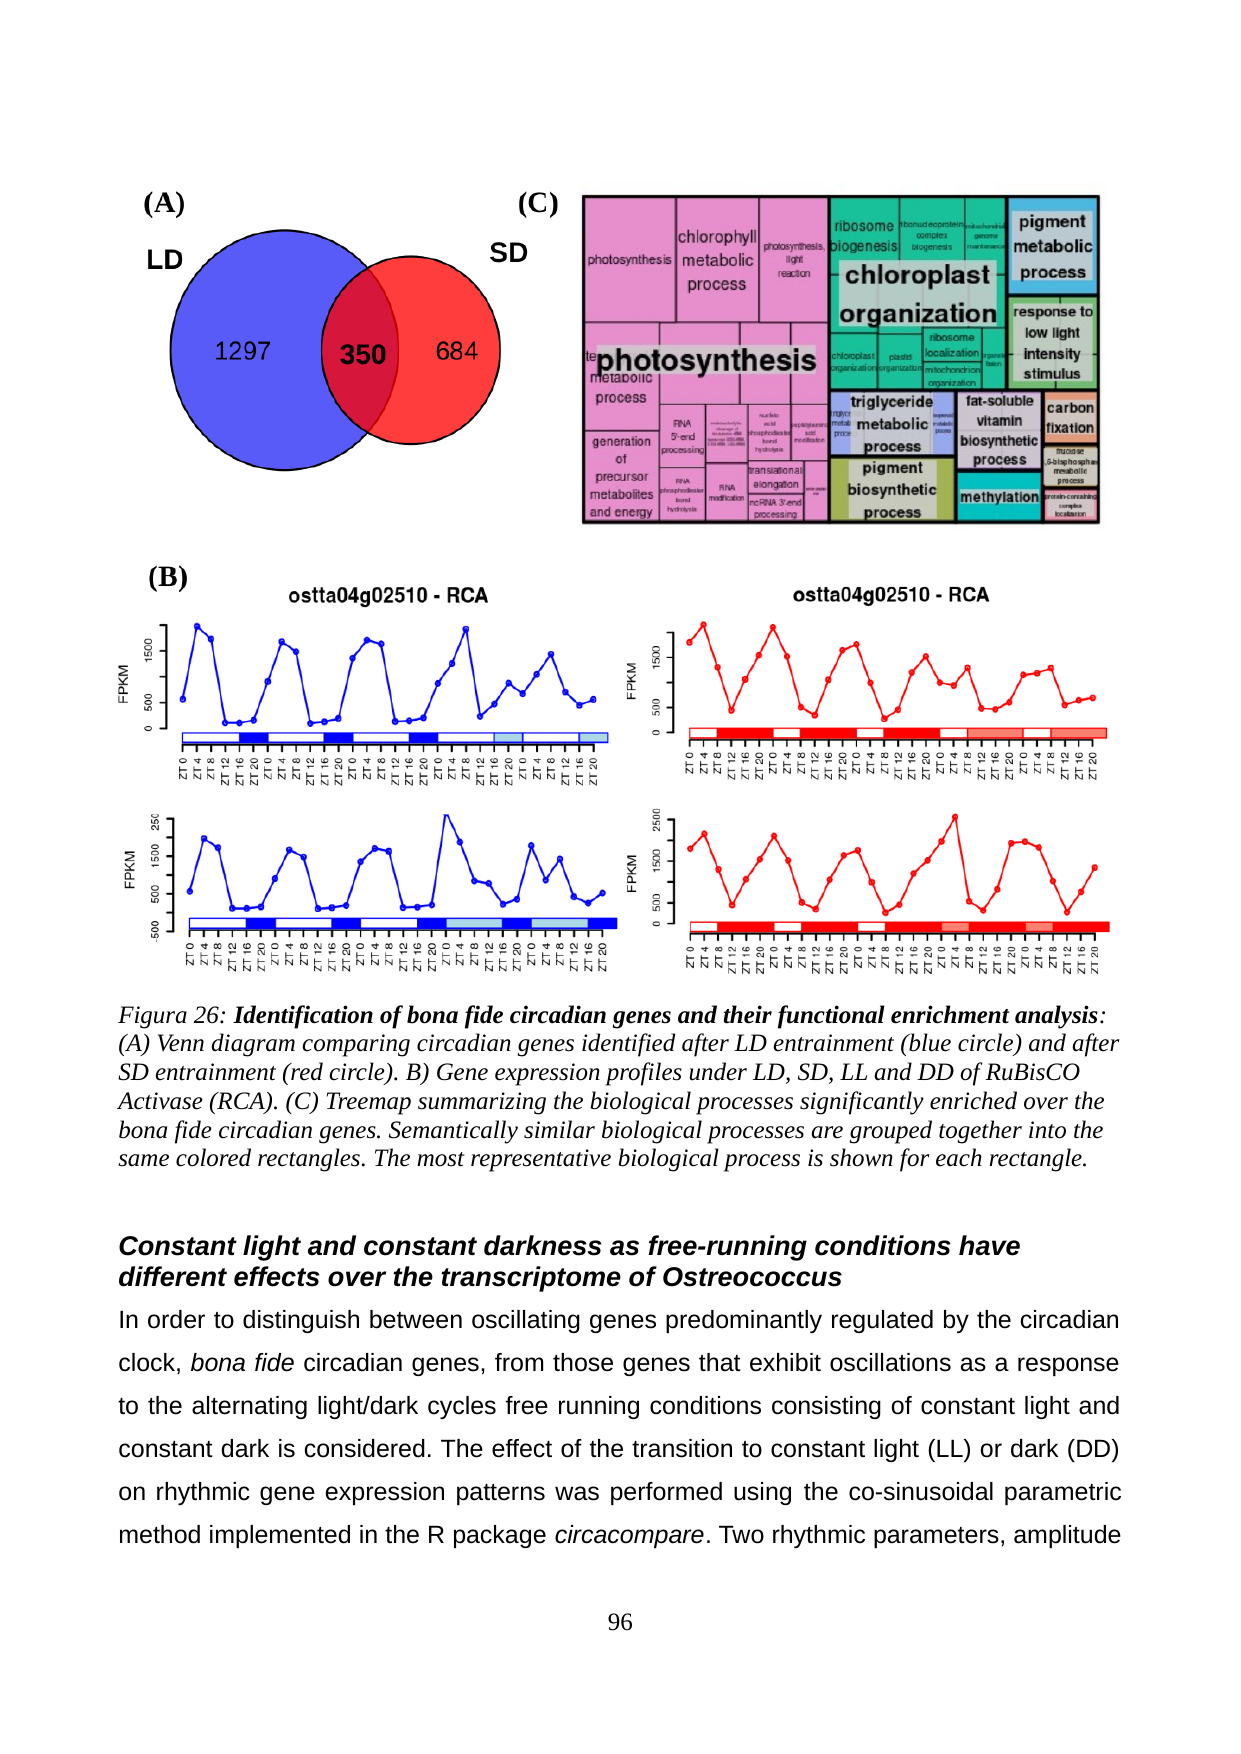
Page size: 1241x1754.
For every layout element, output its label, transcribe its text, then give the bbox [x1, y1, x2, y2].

text In order to distinguish between oscillating genes predominantly regulated by the circadian clock, bona fide circadian genes, from those genes that exhibit oscillations as a response to the alternating light/dark cycles free running conditions consisting of constant light and constant dark is considered. The effect of the transition to constant light (LL) or dark (DD) on rhythmic gene expression patterns was performed using the co-sinusoidal parametric method implemented in the R package circacompare. Two rhythmic parameters, amplitude [118, 1305, 1122, 1549]
text Figura 26: Identification of bona fide circadian genes and their functional enrichment analysis: (A) Venn diagram comparing circadian genes identified after LD entrainment (blue circle) and after SD entrainment (red circle). B) Gene expression profiles under LD, SD, LL and DD of RuBisCO Activase (RCA). (C) Treemap summarizing the biological processes significantly enriched over the bona fide circadian genes. Semantically similar biological processes are grouped together into the same colored rectangles. The most representative biological process is shown for each rectangle. [118, 189, 1122, 1172]
picture [112, 176, 1117, 1000]
subtitle Constant light and constant darkness as free-running conditions have different effects over the transcriptome of Ostreococcus [118, 1230, 1122, 1292]
